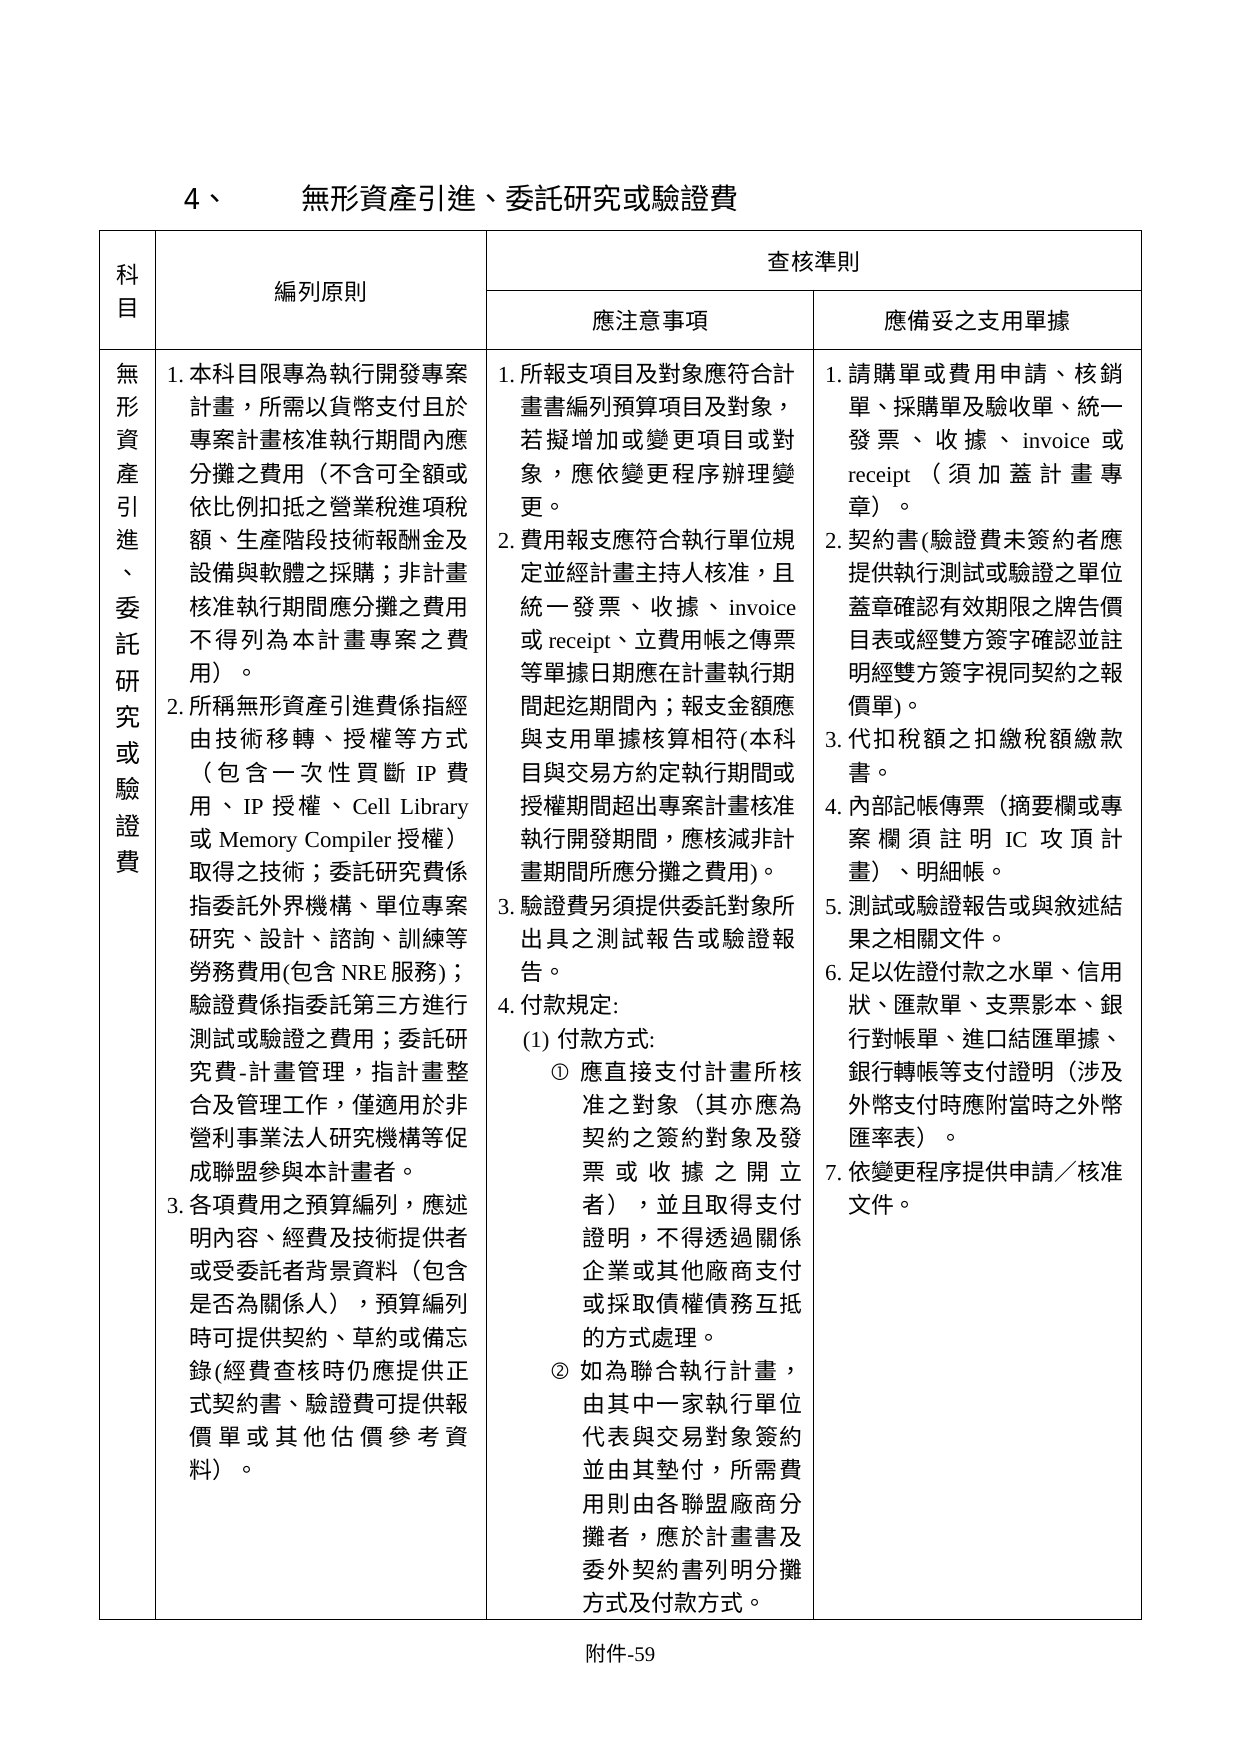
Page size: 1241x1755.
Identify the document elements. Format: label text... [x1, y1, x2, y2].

list 無形資產引進、委託研究或驗證費 [183, 176, 1107, 218]
table_cell 請購單或費用申請、核銷單、採購單及驗收單、統一發票、收據、invoice或receipt（須加蓋計畫專章）。 契約書(驗證費未簽約者應提供執行測試或驗證之單位蓋章確認有效期限之牌告價目表或經雙方簽字確認並註明經雙方簽字視同契約之報價單)。 代扣稅額之扣繳稅額繳款書。 內部記帳傳票（摘要欄或專案欄須註明IC攻頂計畫）、明細帳。 測試或驗證報告或與敘述結果之相關文件。 足以佐證付款之水單、信用狀、匯款單、支票影本、銀行對帳單、進口結匯單據、銀行轉帳等支付證明（涉及外幣支付時應附當時之外幣匯率表）。 依變更程序提供申請／核准文件。 [814, 350, 1141, 1618]
table_cell 所報支項目及對象應符合計畫書編列預算項目及對象，若擬增加或變更項目或對象，應依變更程序辦理變更。 費用報支應符合執行單位規定並經計畫主持人核准，且統一發票、收據、invoice或receipt、立費用帳之傳票等單據日期應在計畫執行期間起迄期間內；報支金額應與支用單據核算相符(本科目與交易方約定執行期間或授權期間超出專案計畫核准執行開發期間，應核減非計畫期間所應分攤之費用)。 驗證費另須提供委託對象所出具之測試報告或驗證報告。 付款規定: 付款方式:  應直接支付計畫所核准之對象（其亦應為契約之簽約對象及發票或收據之開立者），並且取得支付證明，不得透過關係企業或其他廠商支付或採取債權債務互抵的方式處理。  如為聯合執行計畫，由其中一家執行單位代表與交易對象簽約並由其墊付，所需費用則由各聯盟廠商分攤者，應於計畫書及委外契約書列明分攤方式及付款方式。 [487, 350, 813, 1618]
table_header 科目 [100, 231, 155, 348]
table_cell 應備妥之支用單據 [814, 291, 1141, 348]
table_cell 無形資產引進、委託研究或驗證費 [100, 350, 155, 1618]
table_cell 應注意事項 [487, 291, 813, 348]
table_cell 本科目限專為執行開發專案計畫，所需以貨幣支付且於專案計畫核准執行期間內應分攤之費用（不含可全額或依比例扣抵之營業稅進項稅額、生產階段技術報酬金及設備與軟體之採購；非計畫核准執行期間應分攤之費用不得列為本計畫專案之費用）。 所稱無形資產引進費係指經由技術移轉、授權等方式（包含一次性買斷IP費用、IP授權、Cell Library或Memory Compiler授權）取得之技術；委託研究費係指委託外界機構、單位專案研究、設計、諮詢、訓練等勞務費用(包含NRE服務)；驗證費係指委託第三方進行測試或驗證之費用；委託研究費-計畫管理，指計畫整合及管理工作，僅適用於非營利事業法人研究機構等促成聯盟參與本計畫者。 各項費用之預算編列，應述明內容、經費及技術提供者或受委託者背景資料（包含是否為關係人），預算編列時可提供契約、草約或備忘錄(經費查核時仍應提供正式契約書、驗證費可提供報價單或其他估價參考資料）。 [156, 350, 486, 1618]
table_header 查核準則 [487, 231, 1141, 289]
table_header 編列原則 [156, 231, 486, 348]
